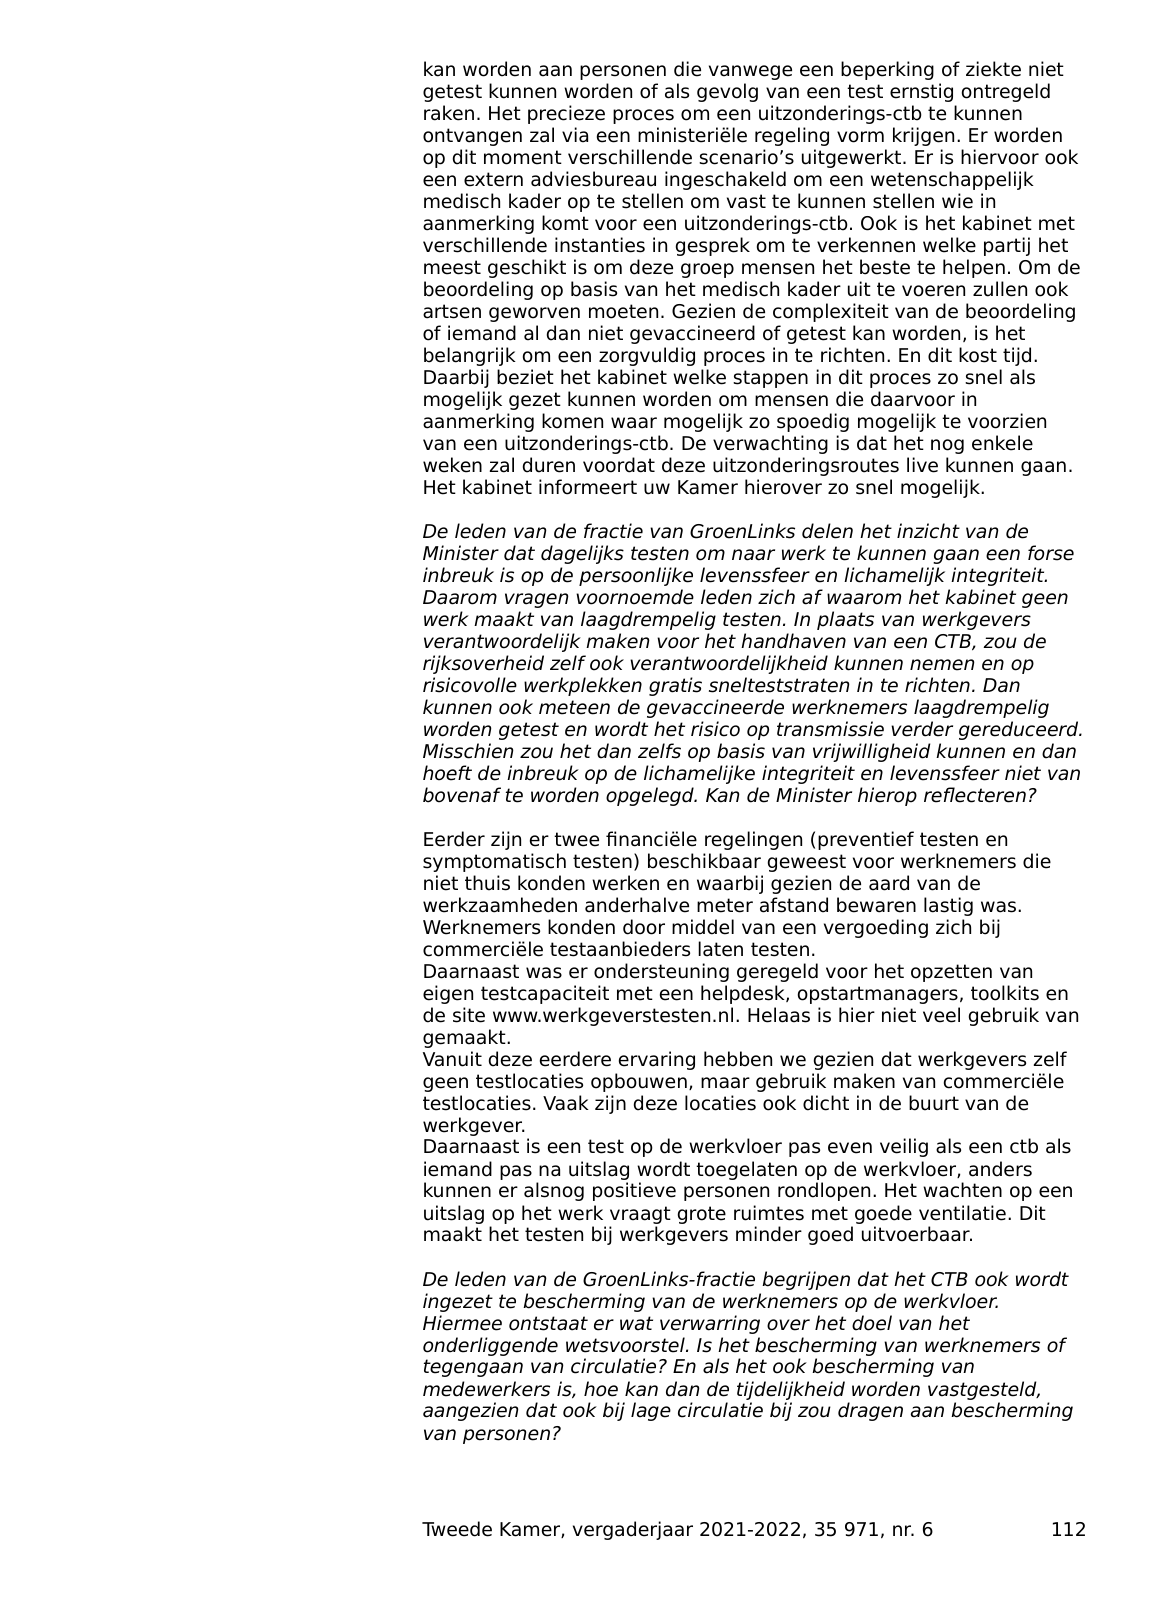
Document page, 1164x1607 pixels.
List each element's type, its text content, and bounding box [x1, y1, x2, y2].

text De leden van de fractie van GroenLinks delen het inzicht van de Minister dat dagelijks testen om naar werk te kunnen gaan een forse inbreuk is op de persoonlijke levenssfeer en lichamelijk integriteit. Daarom vragen voornoemde leden zich af waarom het kabinet geen werk maakt van laagdrempelig testen. In plaats van werkgevers verantwoordelijk maken voor het handhaven van een CTB, zou de rijksoverheid zelf ook verantwoordelijkheid kunnen nemen en op risicovolle werkplekken gratis snelteststraten in te richten. Dan kunnen ook meteen de gevaccineerde werknemers laagdrempelig worden getest en wordt het risico op transmissie verder gereduceerd. Misschien zou het dan zelfs op basis van vrijwilligheid kunnen en dan hoeft de inbreuk op de lichamelijke integriteit en levenssfeer niet van bovenaf te worden opgelegd. Kan de Minister hierop reflecteren? [422, 521, 1087, 807]
text kan worden aan personen die vanwege een beperking of ziekte niet getest kunnen worden of als gevolg van een test ernstig ontregeld raken. Het precieze proces om een uitzonderings-ctb te kunnen ontvangen zal via een ministeriële regeling vorm krijgen. Er worden op dit moment verschillende scenario’s uitgewerkt. Er is hiervoor ook een extern adviesbureau ingeschakeld om een wetenschappelijk medisch kader op te stellen om vast te kunnen stellen wie in aanmerking komt voor een uitzonderings-ctb. Ook is het kabinet met verschillende instanties in gesprek om te verkennen welke partij het meest geschikt is om deze groep mensen het beste te helpen. Om de beoordeling op basis van het medisch kader uit te voeren zullen ook artsen geworven moeten. Gezien de complexiteit van de beoordeling of iemand al dan niet gevaccineerd of getest kan worden, is het belangrijk om een zorgvuldig proces in te richten. En dit kost tijd. Daarbij beziet het kabinet welke stappen in dit proces zo snel als mogelijk gezet kunnen worden om mensen die daarvoor in aanmerking komen waar mogelijk zo spoedig mogelijk te voorzien van een uitzonderings-ctb. De verwachting is dat het nog enkele weken zal duren voordat deze uitzonderingsroutes live kunnen gaan. Het kabinet informeert uw Kamer hierover zo snel mogelijk. [422, 59, 1087, 499]
text Daarnaast was er ondersteuning geregeld voor het opzetten van eigen testcapaciteit met een helpdesk, opstartmanagers, toolkits en de site www.werkgeverstesten.nl. Helaas is hier niet veel gebruik van gemaakt. [422, 961, 1087, 1048]
text Daarnaast is een test op de werkvloer pas even veilig als een ctb als iemand pas na uitslag wordt toegelaten op de werkvloer, anders kunnen er alsnog positieve personen rondlopen. Het wachten op een uitslag op het werk vraagt grote ruimtes met goede ventilatie. Dit maakt het testen bij werkgevers minder goed uitvoerbaar. [422, 1136, 1087, 1246]
text Vanuit deze eerdere ervaring hebben we gezien dat werkgevers zelf geen testlocaties opbouwen, maar gebruik maken van commerciële testlocaties. Vaak zijn deze locaties ook dicht in de buurt van de werkgever. [422, 1048, 1087, 1136]
text Eerder zijn er twee financiële regelingen (preventief testen en symptomatisch testen) beschikbaar geweest voor werknemers die niet thuis konden werken en waarbij gezien de aard van de werkzaamheden anderhalve meter afstand bewaren lastig was. Werknemers konden door middel van een vergoeding zich bij commerciële testaanbieders laten testen. [422, 829, 1087, 961]
text De leden van de GroenLinks-fractie begrijpen dat het CTB ook wordt ingezet te bescherming van de werknemers op de werkvloer. Hiermee ontstaat er wat verwarring over het doel van het onderliggende wetsvoorstel. Is het bescherming van werknemers of tegengaan van circulatie? En als het ook bescherming van medewerkers is, hoe kan dan de tijdelijkheid worden vastgesteld, aangezien dat ook bij lage circulatie bij zou dragen aan bescherming van personen? [422, 1268, 1087, 1444]
